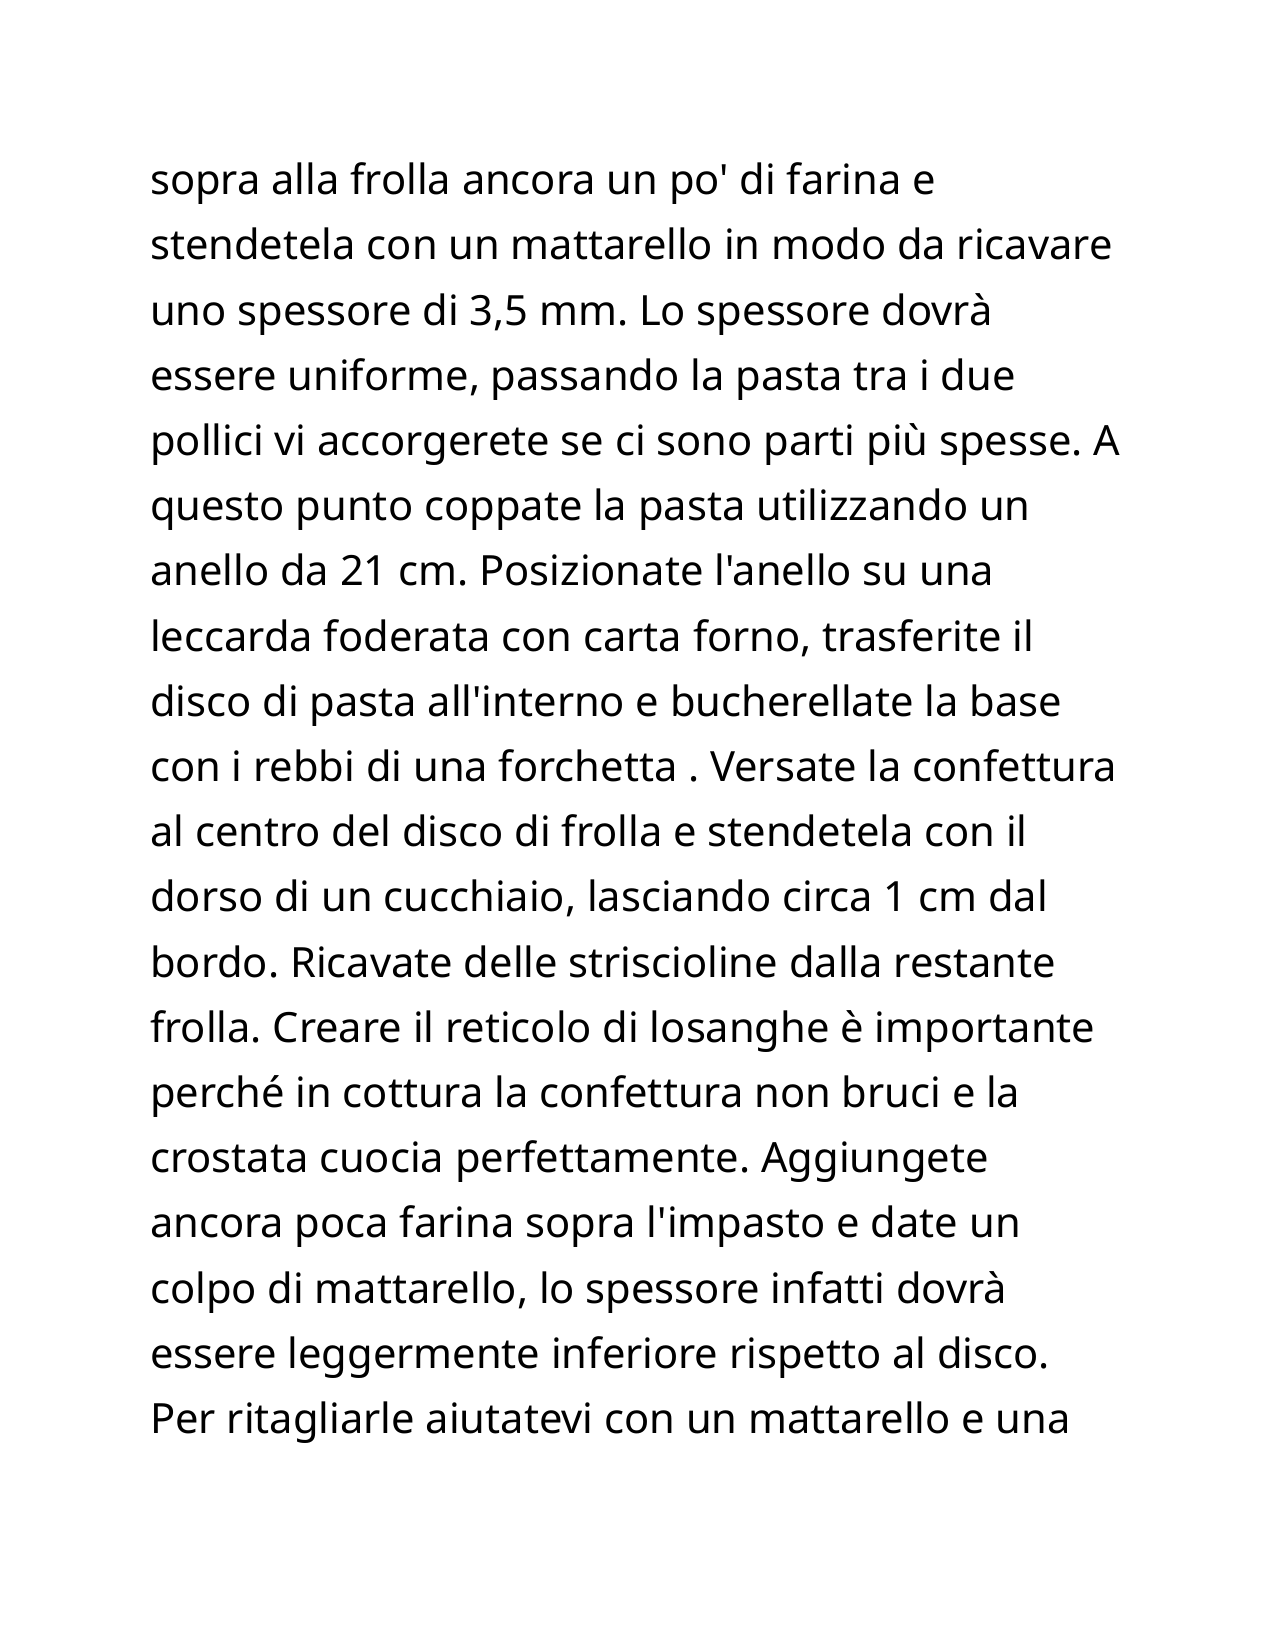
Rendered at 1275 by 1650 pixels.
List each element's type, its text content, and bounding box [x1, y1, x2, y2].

list sopra alla frolla ancora un po' di farina e stendetela con un mattarello in modo da ricavare uno spessore di 3,5 mm. Lo spessore dovrà essere uniforme, passando la pasta tra i due pollici vi accorgerete se ci sono parti più spesse. A questo punto coppate la pasta utilizzando un anello da 21 cm. Posizionate l'anello su una leccarda foderata con carta forno, trasferite il disco di pasta all'interno e bucherellate la base con i rebbi di una forchetta . Versate la confettura al centro del disco di frolla e stendetela con il dorso di un cucchiaio, lasciando circa 1 cm dal bordo. Ricavate delle striscioline dalla restante frolla. Creare il reticolo di losanghe è importante perché in cottura la confettura non bruci e la crostata cuocia perfettamente. Aggiungete ancora poca farina sopra l'impasto e date un colpo di mattarello, lo spessore infatti dovrà essere leggermente inferiore rispetto al disco. Per ritagliarle aiutatevi con un mattarello e una [150, 150, 1125, 1446]
